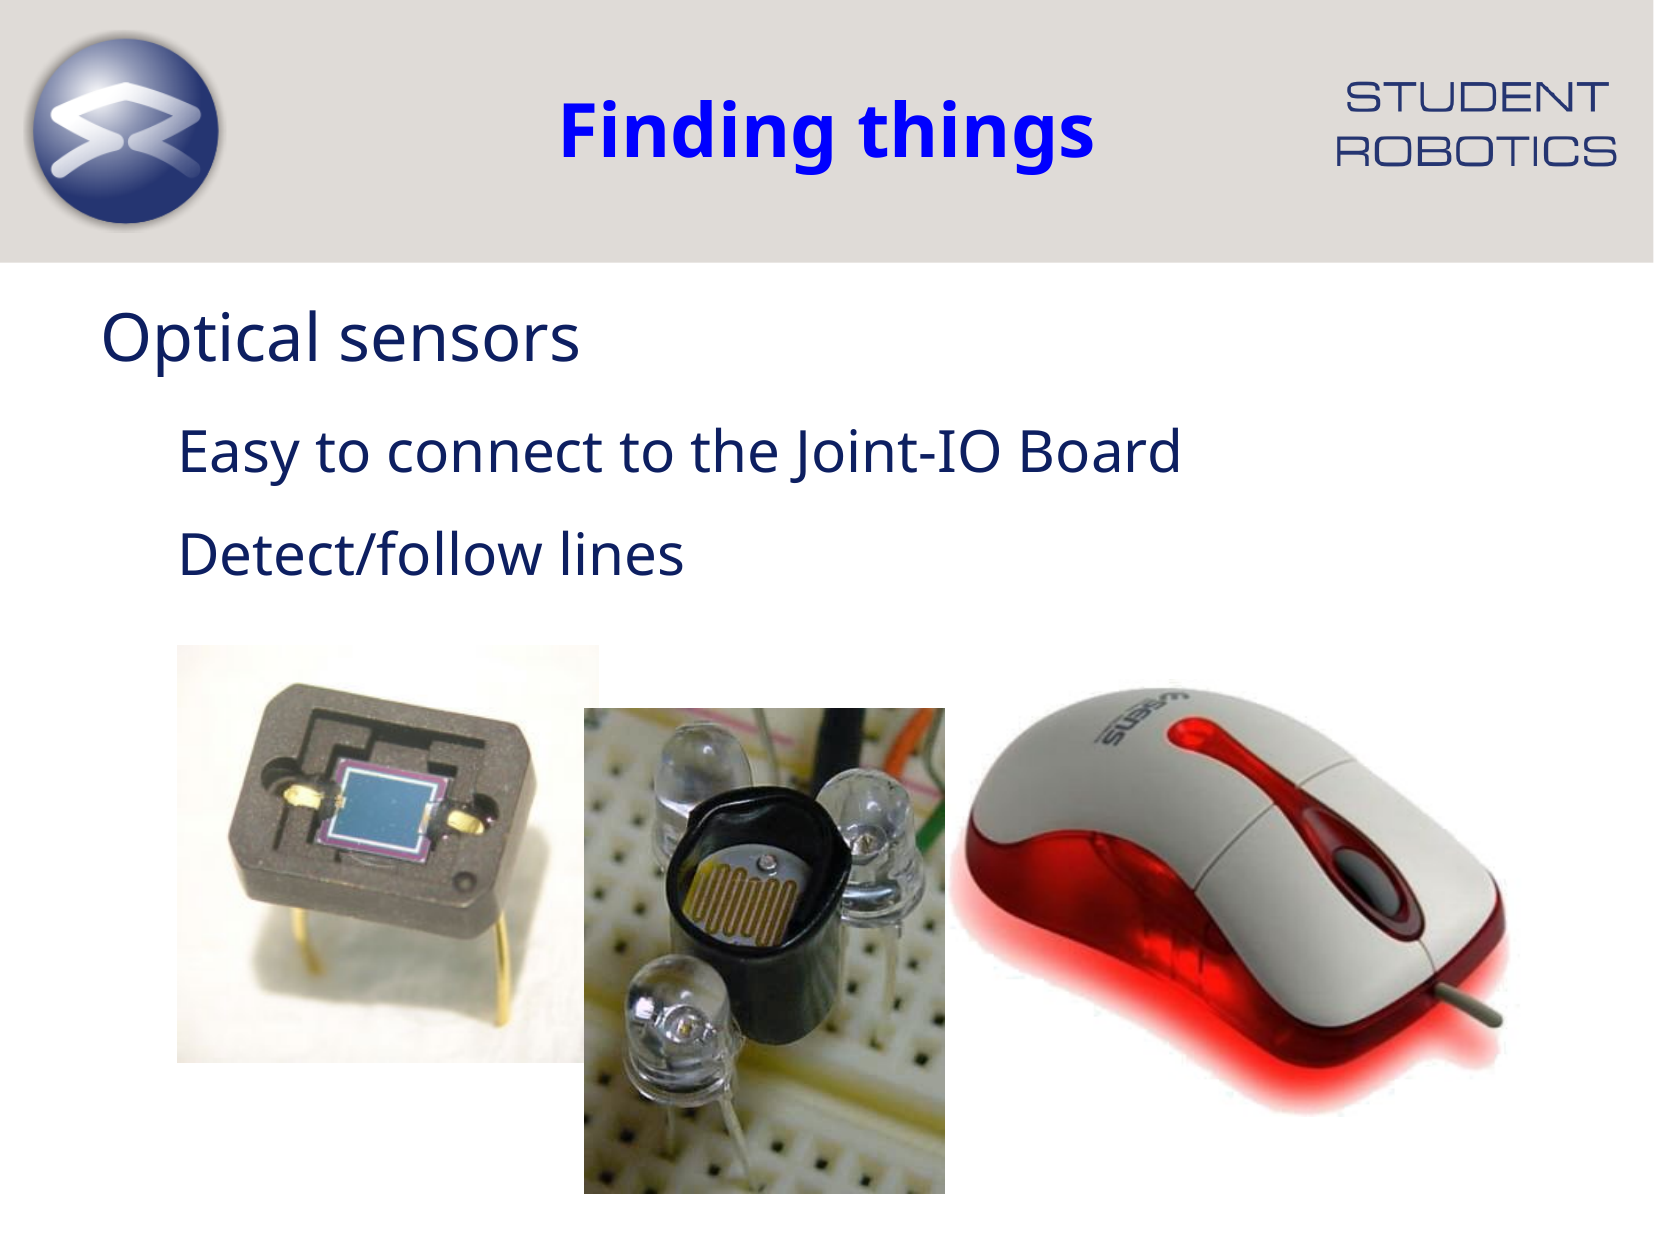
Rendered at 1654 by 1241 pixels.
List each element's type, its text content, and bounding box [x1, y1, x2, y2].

picture [9, 19, 245, 245]
title Finding things [82, 56, 1571, 250]
picture [177, 645, 1542, 1194]
list Optical sensors Easy to connect to the Joint-IO Board Detect/follow lines [82, 290, 1571, 1094]
picture [1571, 68, 1633, 174]
